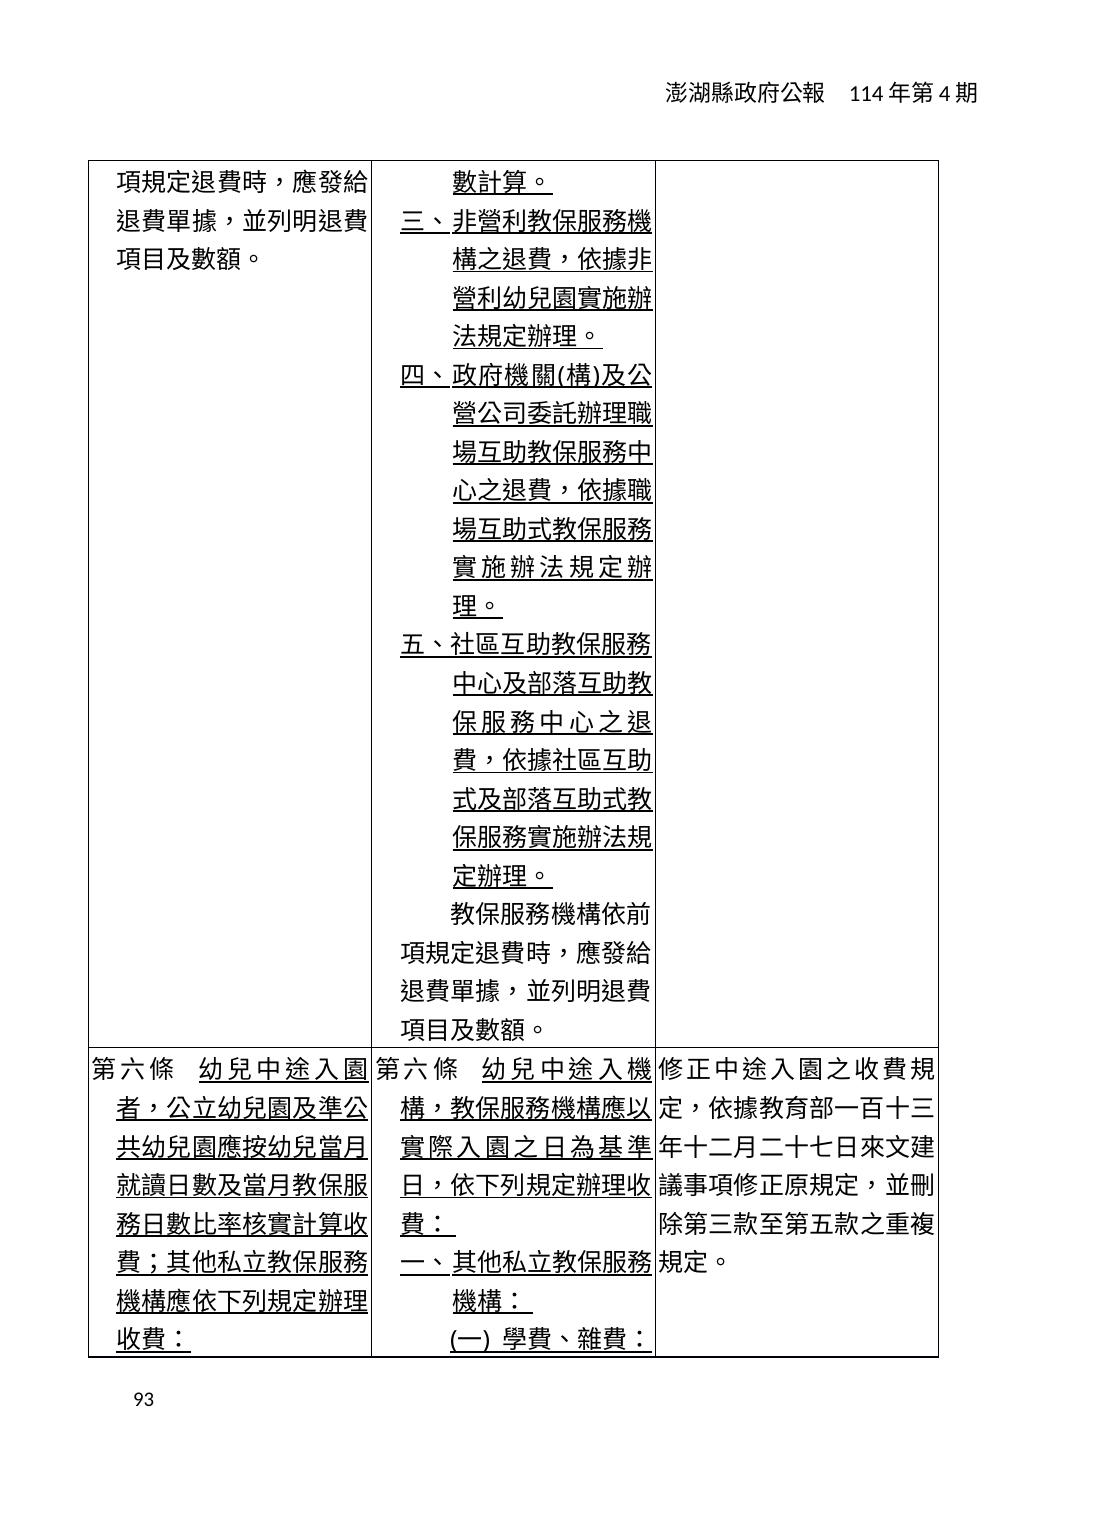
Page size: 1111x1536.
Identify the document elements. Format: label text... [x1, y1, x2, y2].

table_cell 修正中途入園之收費規定，依據教育部一百十三年十二月二十七日來文建議事項修正原規定，並刪除第三款至第五款之重複規定。 [656, 1048, 938, 1356]
table_cell 數計算。 三、 非營利教保服務機構之退費，依據非營利幼兒園實施辦法規定辦理。 四、 政府機關(構)及公營公司委託辦理職場互助教保服務中心之退費，依據職場互助式教保服務實施辦法規定辦理。 五、社區互助教保服務中心及部落互助教保服務中心之退費，依據社區互助式及部落互助式教保服務實施辦法規定辦理。 教保服務機構依前項規定退費時，應發給退費單據，並列明退費項目及數額。 [372, 161, 655, 1047]
table_cell 項規定退費時，應發給退費單據，並列明退費項目及數額。 [89, 161, 371, 1047]
table_cell [656, 161, 938, 1047]
table_cell 第六條 幼兒中途入園者，公立幼兒園及準公共幼兒園應按幼兒當月就讀日數及當月教保服務日數比率核實計算收費；其他私立教保服務機構應依下列規定辦理收費： [89, 1048, 371, 1356]
table_cell 第六條 幼兒中途入機構，教保服務機構應以實際入園之日為基準日，依下列規定辦理收費： 一、 其他私立教保服務機構： (一) 學費、雜費： [372, 1048, 655, 1356]
